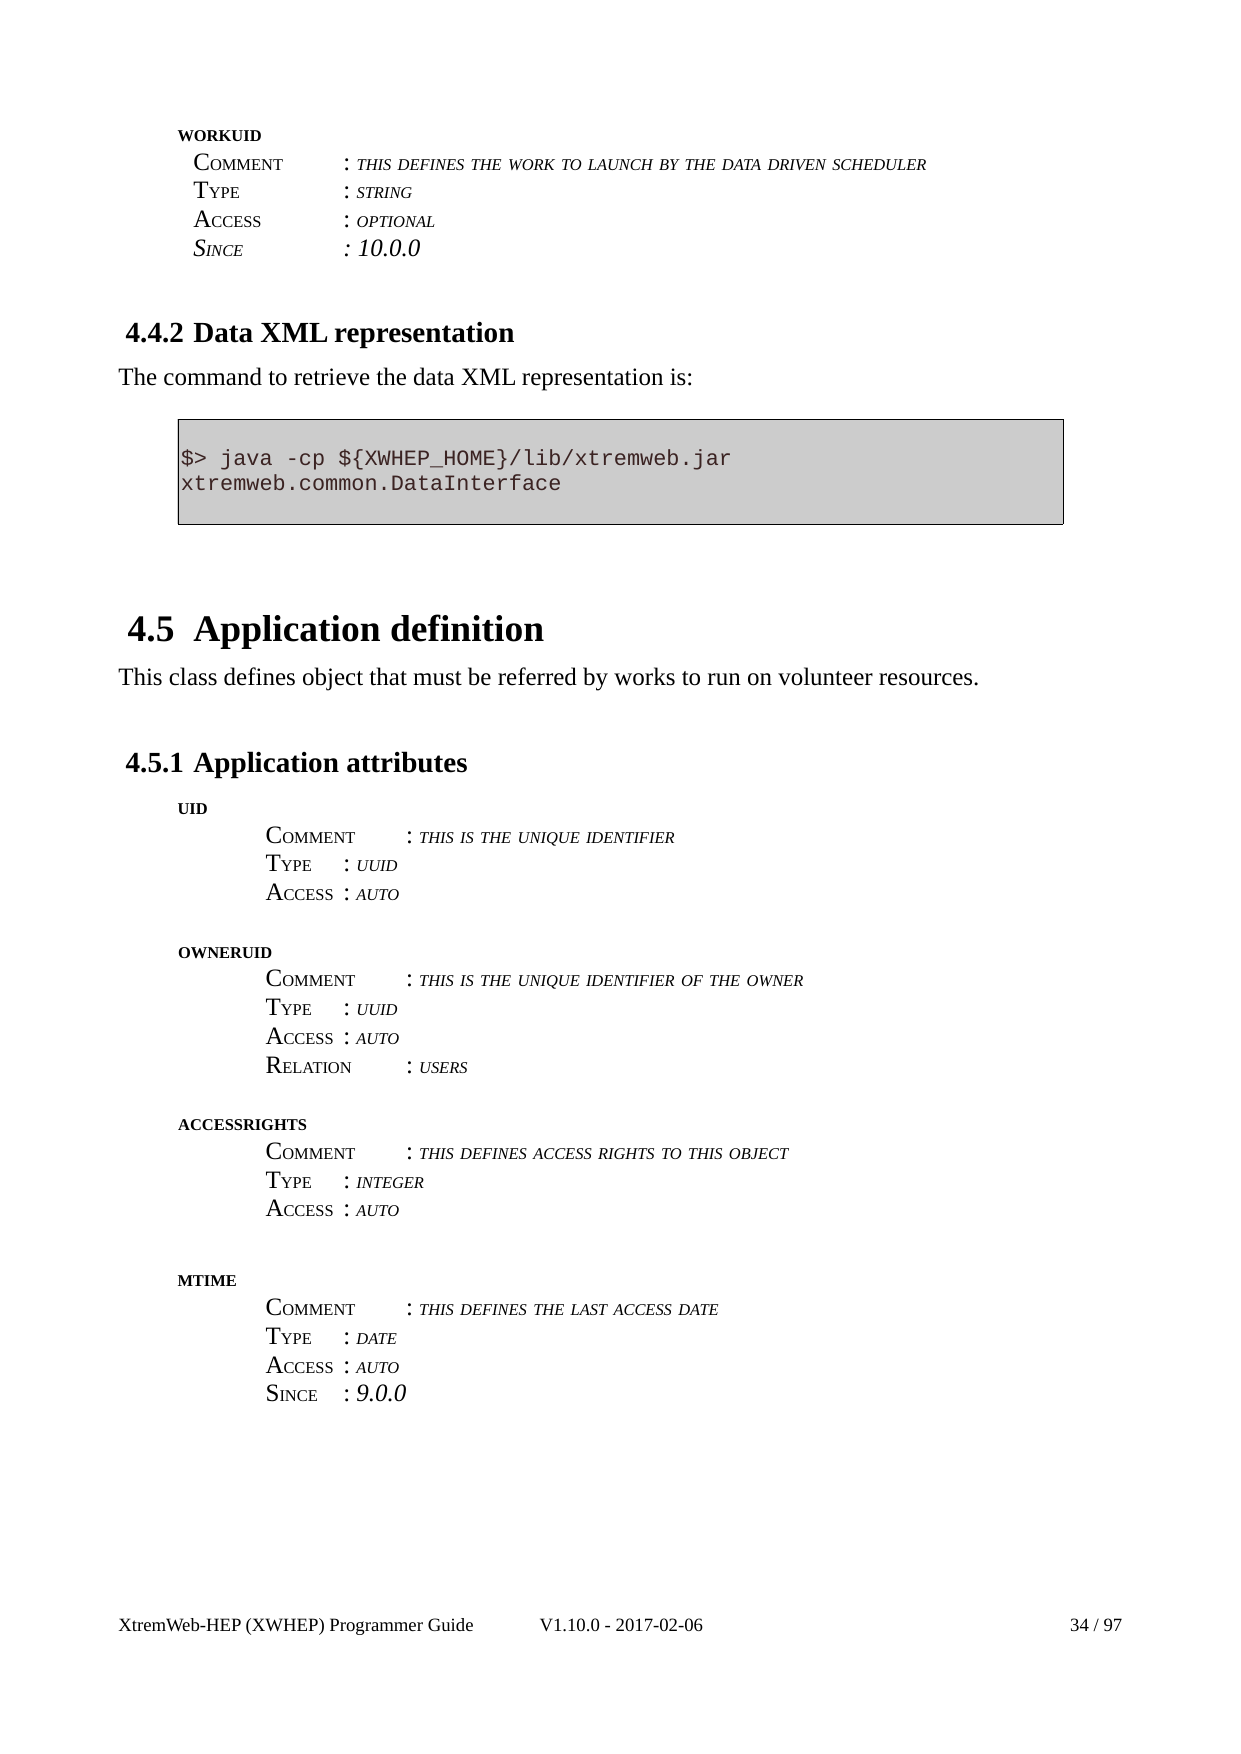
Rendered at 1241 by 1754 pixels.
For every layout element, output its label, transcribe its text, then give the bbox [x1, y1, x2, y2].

text Access : auto [265, 1193, 1122, 1222]
text Type : date [265, 1321, 1122, 1350]
text Comment : this is the unique identifier [265, 820, 1122, 848]
text Access : auto [265, 877, 1122, 906]
text Comment : this defines the work to launch by the data driven scheduler [177, 147, 1122, 176]
subtitle Application attributes [118, 745, 1122, 778]
text Comment : this defines access rights to this object [265, 1136, 1122, 1165]
text Since : 9.0.0 [265, 1378, 1122, 1407]
subtitle Application definition [118, 607, 1122, 650]
text Type : uuid [265, 848, 1122, 877]
text Comment : this defines the last access date [265, 1292, 1122, 1321]
text $> java -cp ${XWHEP_HOME}/lib/xtremweb.jar xtremweb.common.DataInterface [179, 444, 1063, 493]
text uid [177, 791, 1122, 820]
text Access : auto [265, 1350, 1122, 1378]
text accessrights [178, 1107, 1122, 1136]
text This class defines object that must be referred by works to run on volunteer resources. [118, 662, 1122, 691]
text Type : integer [265, 1165, 1122, 1193]
text Relation : users [265, 1050, 1122, 1078]
text mtime [177, 1263, 1122, 1292]
text The command to retrieve the data XML representation is: [118, 362, 1122, 390]
text Access : auto [265, 1021, 1122, 1050]
text workuid [177, 118, 1122, 147]
text Type : string [177, 176, 1122, 204]
text Comment : this is the unique identifier of the owner [265, 963, 1122, 992]
text owneruid [178, 935, 1122, 963]
text Access : optional [177, 204, 1122, 233]
subtitle Data XML representation [118, 316, 1122, 349]
text Since : 10.0.0 [177, 233, 1122, 262]
text Type : uuid [265, 992, 1122, 1021]
